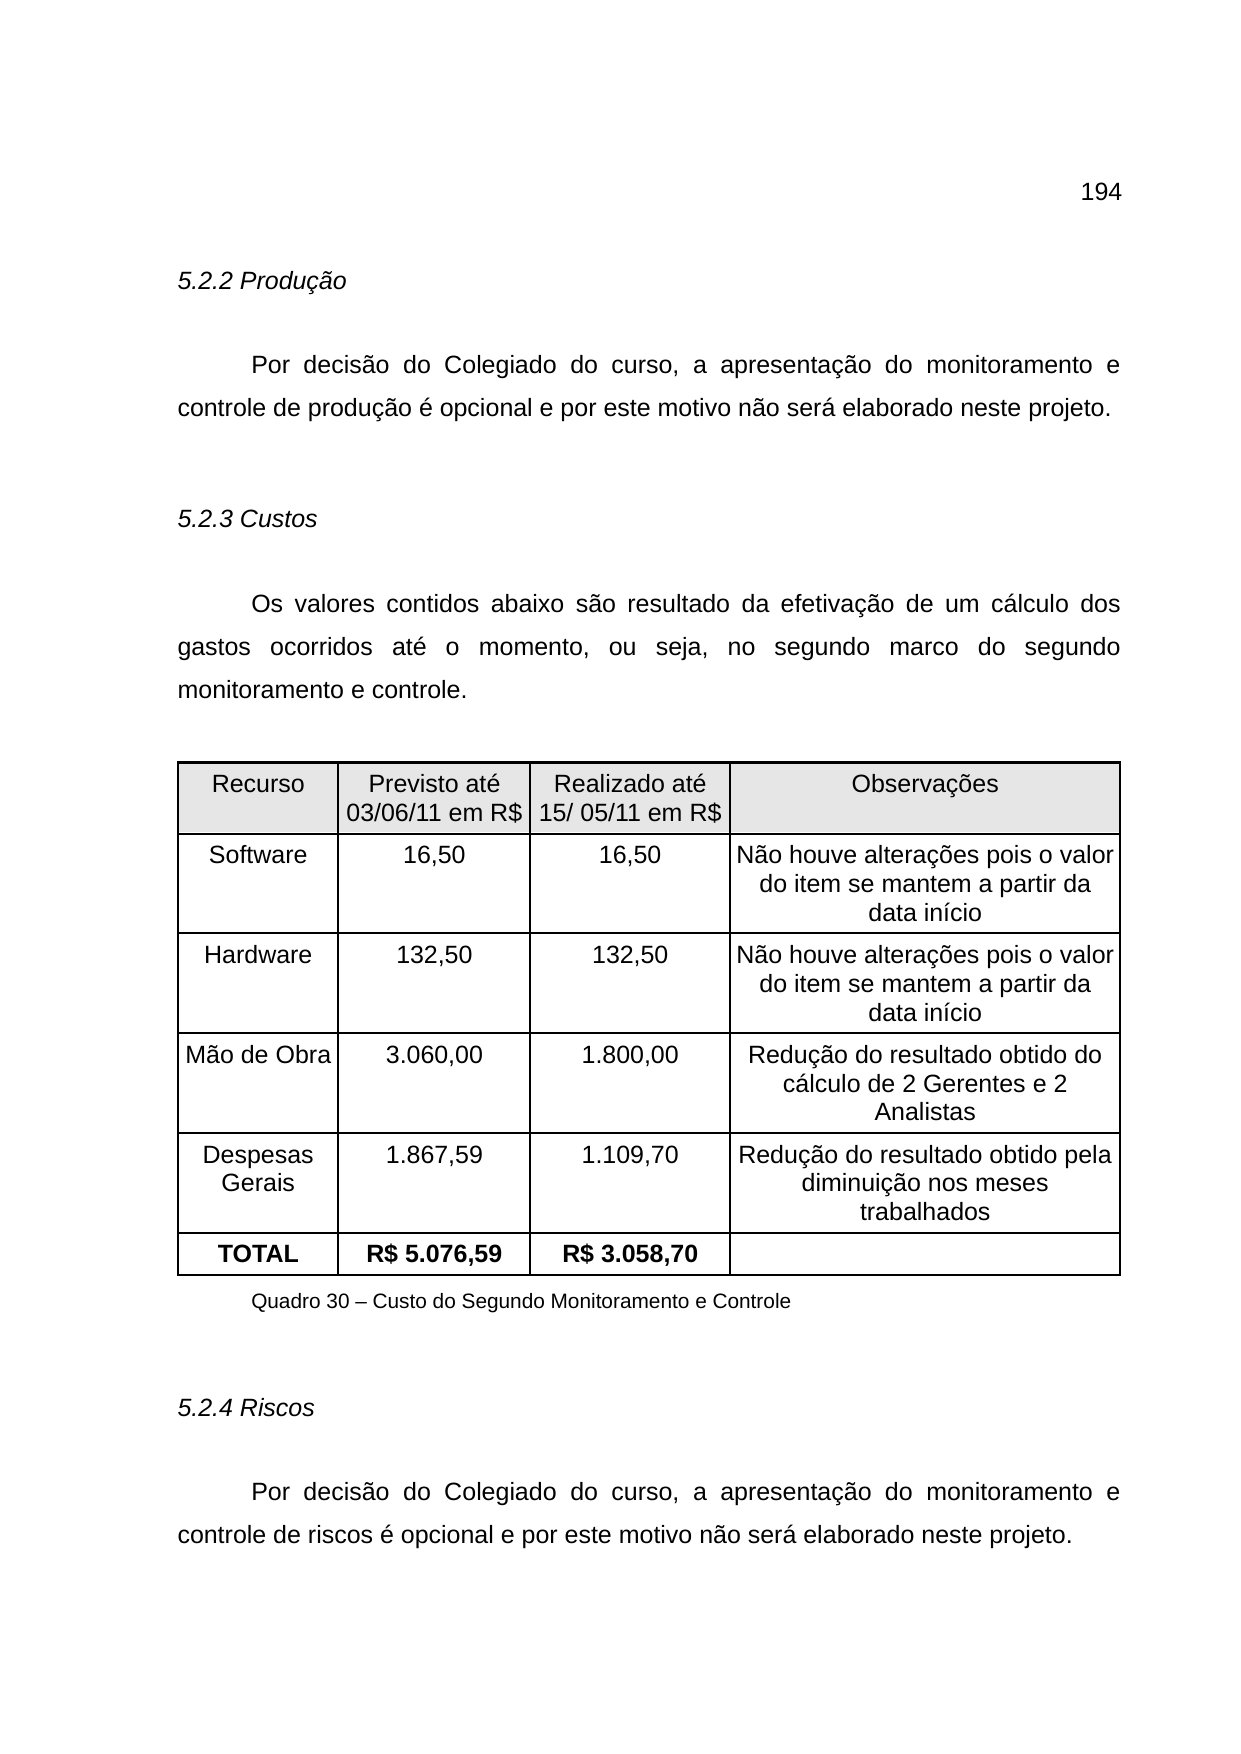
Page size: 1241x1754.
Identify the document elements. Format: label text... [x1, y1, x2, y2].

table_cell 16,50 [531, 835, 729, 932]
table_cell 132,50 [531, 934, 729, 1032]
table_cell Não houve alterações pois o valor do item se mantem a partir da data início [731, 835, 1119, 932]
table_header Realizado até 15/ 05/11 em R$ [531, 764, 729, 832]
table_cell Hardware [179, 934, 337, 1032]
table_cell Mão de Obra [179, 1034, 337, 1132]
table_cell 16,50 [339, 835, 529, 932]
table_cell 132,50 [339, 934, 529, 1032]
table_cell 1.867,59 [339, 1134, 529, 1232]
table_cell R$ 3.058,70 [531, 1234, 729, 1274]
table_cell Redução do resultado obtido do cálculo de 2 Gerentes e 2 Analistas [731, 1034, 1119, 1132]
subtitle 5.2.4 Riscos [177, 1393, 1122, 1422]
table_cell Não houve alterações pois o valor do item se mantem a partir da data início [731, 934, 1119, 1032]
table_header Observações [731, 764, 1119, 832]
table_cell Despesas Gerais [179, 1134, 337, 1232]
table_header Recurso [179, 764, 337, 832]
text Os valores contidos abaixo são resultado da efetivação de um cálculo dos gastos ocorridos até o momento, ou seja, no segundo marco do segundo monitoramento e controle. [177, 589, 1122, 704]
text Quadro 30 – Custo do Segundo Monitoramento e Controle [177, 1288, 1122, 1312]
table_cell 1.109,70 [531, 1134, 729, 1232]
table_cell TOTAL [179, 1234, 337, 1274]
table_cell Software [179, 835, 337, 932]
text Por decisão do Colegiado do curso, a apresentação do monitoramento e controle de riscos é opcional e por este motivo não será elaborado neste projeto. [177, 1477, 1122, 1549]
table_cell R$ 5.076,59 [339, 1234, 529, 1274]
table_cell Redução do resultado obtido pela diminuição nos meses trabalhados [731, 1134, 1119, 1232]
subtitle 5.2.3 Custos [177, 504, 1122, 533]
table_header Previsto até 03/06/11 em R$ [339, 764, 529, 832]
table_cell [731, 1234, 1119, 1274]
table_cell 3.060,00 [339, 1034, 529, 1132]
table_cell 1.800,00 [531, 1034, 729, 1132]
text Por decisão do Colegiado do curso, a apresentação do monitoramento e controle de produção é opcional e por este motivo não será elaborado neste projeto. [177, 350, 1122, 422]
subtitle 5.2.2 Produção [177, 266, 1122, 294]
